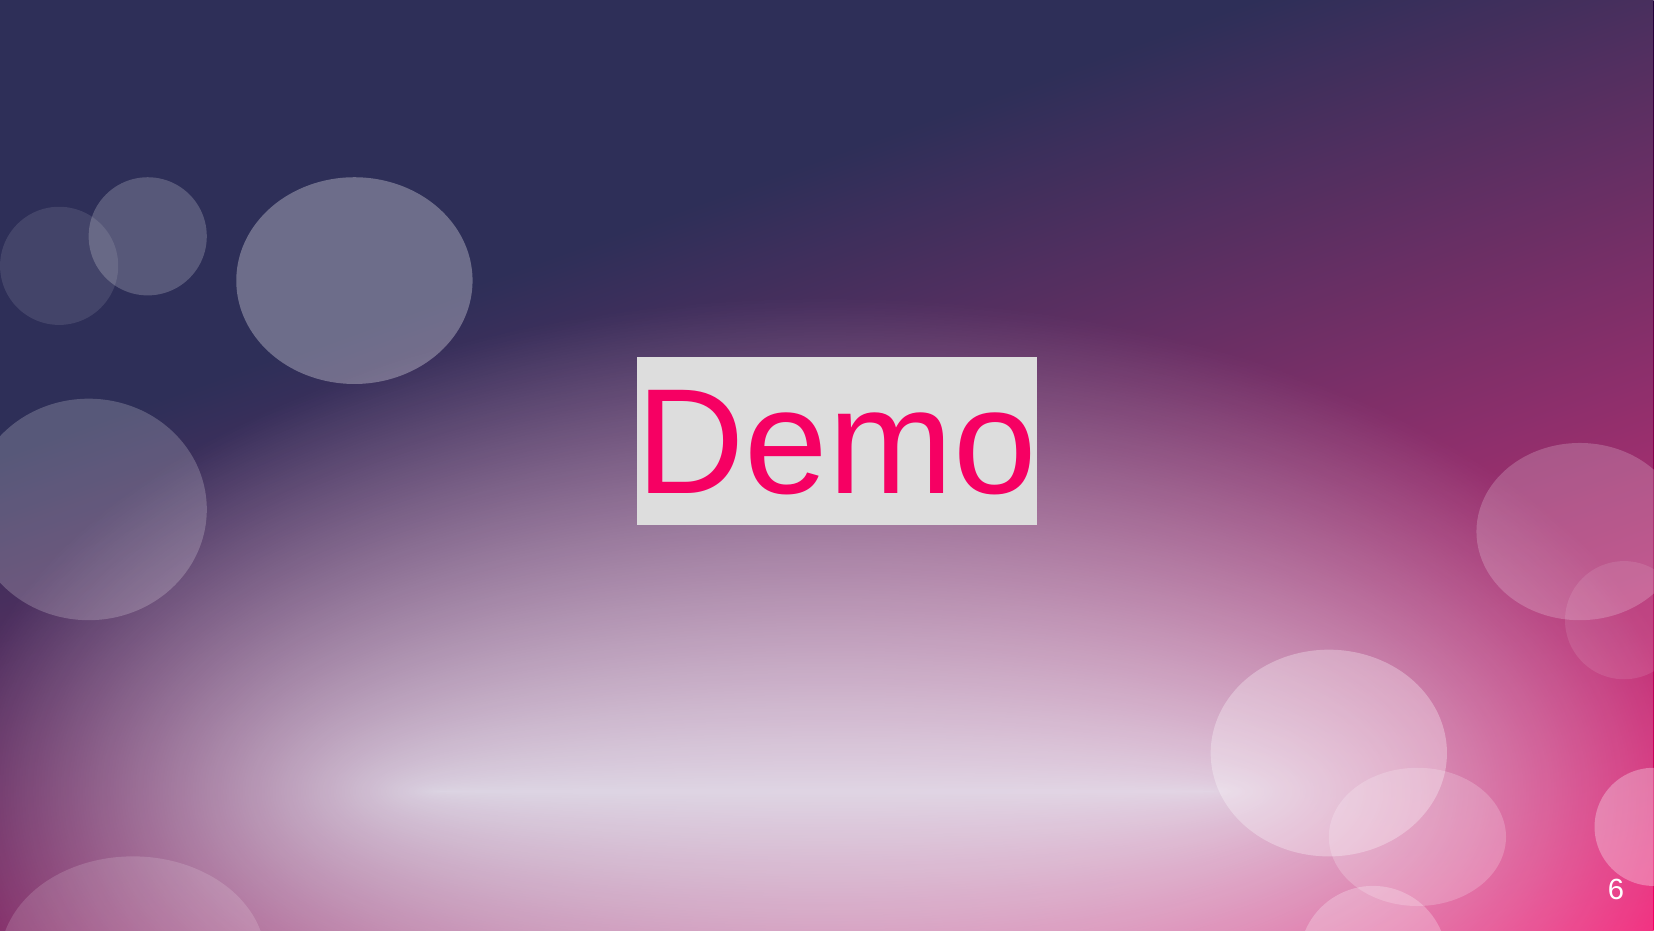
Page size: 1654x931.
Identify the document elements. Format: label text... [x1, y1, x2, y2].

title Demo [98, 357, 1576, 526]
